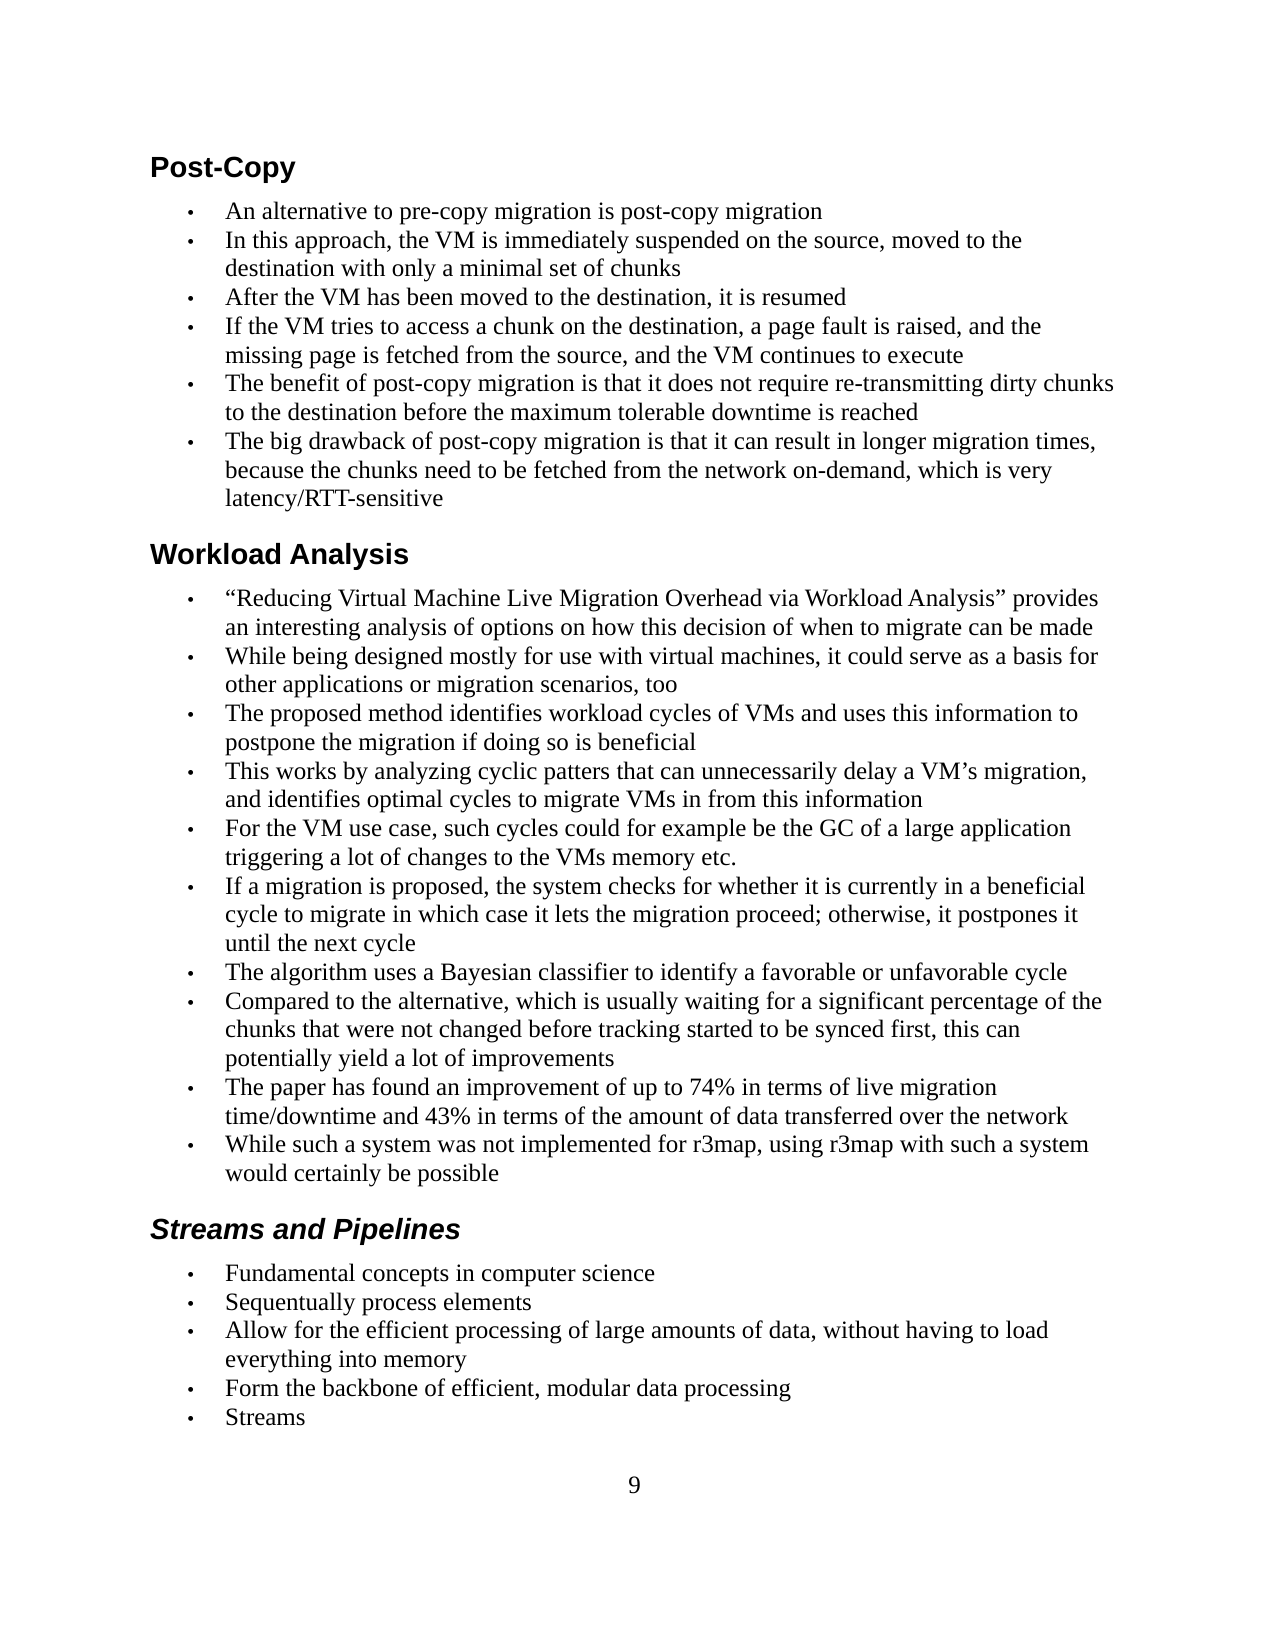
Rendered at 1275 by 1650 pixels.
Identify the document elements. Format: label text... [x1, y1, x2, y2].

list The algorithm uses a Bayesian classifier to identify a favorable or unfavorable cycle [187, 957, 1125, 986]
list Compared to the alternative, which is usually waiting for a significant percentage of the chunks that were not changed before tracking started to be synced first, this can potentially yield a lot of improvements [187, 986, 1125, 1072]
list The paper has found an improvement of up to 74% in terms of live migration time/downtime and 43% in terms of the amount of data transferred over the network [187, 1072, 1125, 1129]
subtitle Streams and Pipelines [150, 1212, 1125, 1246]
list If the VM tries to access a chunk on the destination, a page fault is raised, and the missing page is fetched from the source, and the VM continues to execute [187, 311, 1125, 368]
list Fundamental concepts in computer science [187, 1258, 1125, 1287]
list While such a system was not implemented for r3map, using r3map with such a system would certainly be possible [187, 1129, 1125, 1187]
list Form the backbone of efficient, modular data processing [187, 1373, 1125, 1402]
list Streams [187, 1402, 1125, 1431]
list The big drawback of post-copy migration is that it can result in longer migration times, because the chunks need to be fetched from the network on-demand, which is very latency/RTT-sensitive [187, 426, 1125, 512]
subtitle Post-Copy [150, 150, 1125, 183]
list For the VM use case, such cycles could for example be the GC of a large application triggering a lot of changes to the VMs memory etc. [187, 813, 1125, 871]
list Sequentually process elements [187, 1287, 1125, 1316]
list While being designed mostly for use with virtual machines, it could serve as a basis for other applications or migration scenarios, too [187, 641, 1125, 698]
list After the VM has been moved to the destination, it is resumed [187, 282, 1125, 311]
list This works by analyzing cyclic patters that can unnecessarily delay a VM’s migration, and identifies optimal cycles to migrate VMs in from this information [187, 756, 1125, 813]
list Allow for the efficient processing of large amounts of data, without having to load everything into memory [187, 1316, 1125, 1373]
list “Reducing Virtual Machine Live Migration Overhead via Workload Analysis” provides an interesting analysis of options on how this decision of when to migrate can be made [187, 583, 1125, 641]
list In this approach, the VM is immediately suspended on the source, moved to the destination with only a minimal set of chunks [187, 225, 1125, 282]
subtitle Workload Analysis [150, 537, 1125, 571]
list The benefit of post-copy migration is that it does not require re-transmitting dirty chunks to the destination before the maximum tolerable downtime is reached [187, 368, 1125, 426]
list If a migration is proposed, the system checks for whether it is currently in a beneficial cycle to migrate in which case it lets the migration proceed; otherwise, it postpones it until the next cycle [187, 871, 1125, 957]
list The proposed method identifies workload cycles of VMs and uses this information to postpone the migration if doing so is beneficial [187, 698, 1125, 756]
list An alternative to pre-copy migration is post-copy migration [187, 196, 1125, 225]
